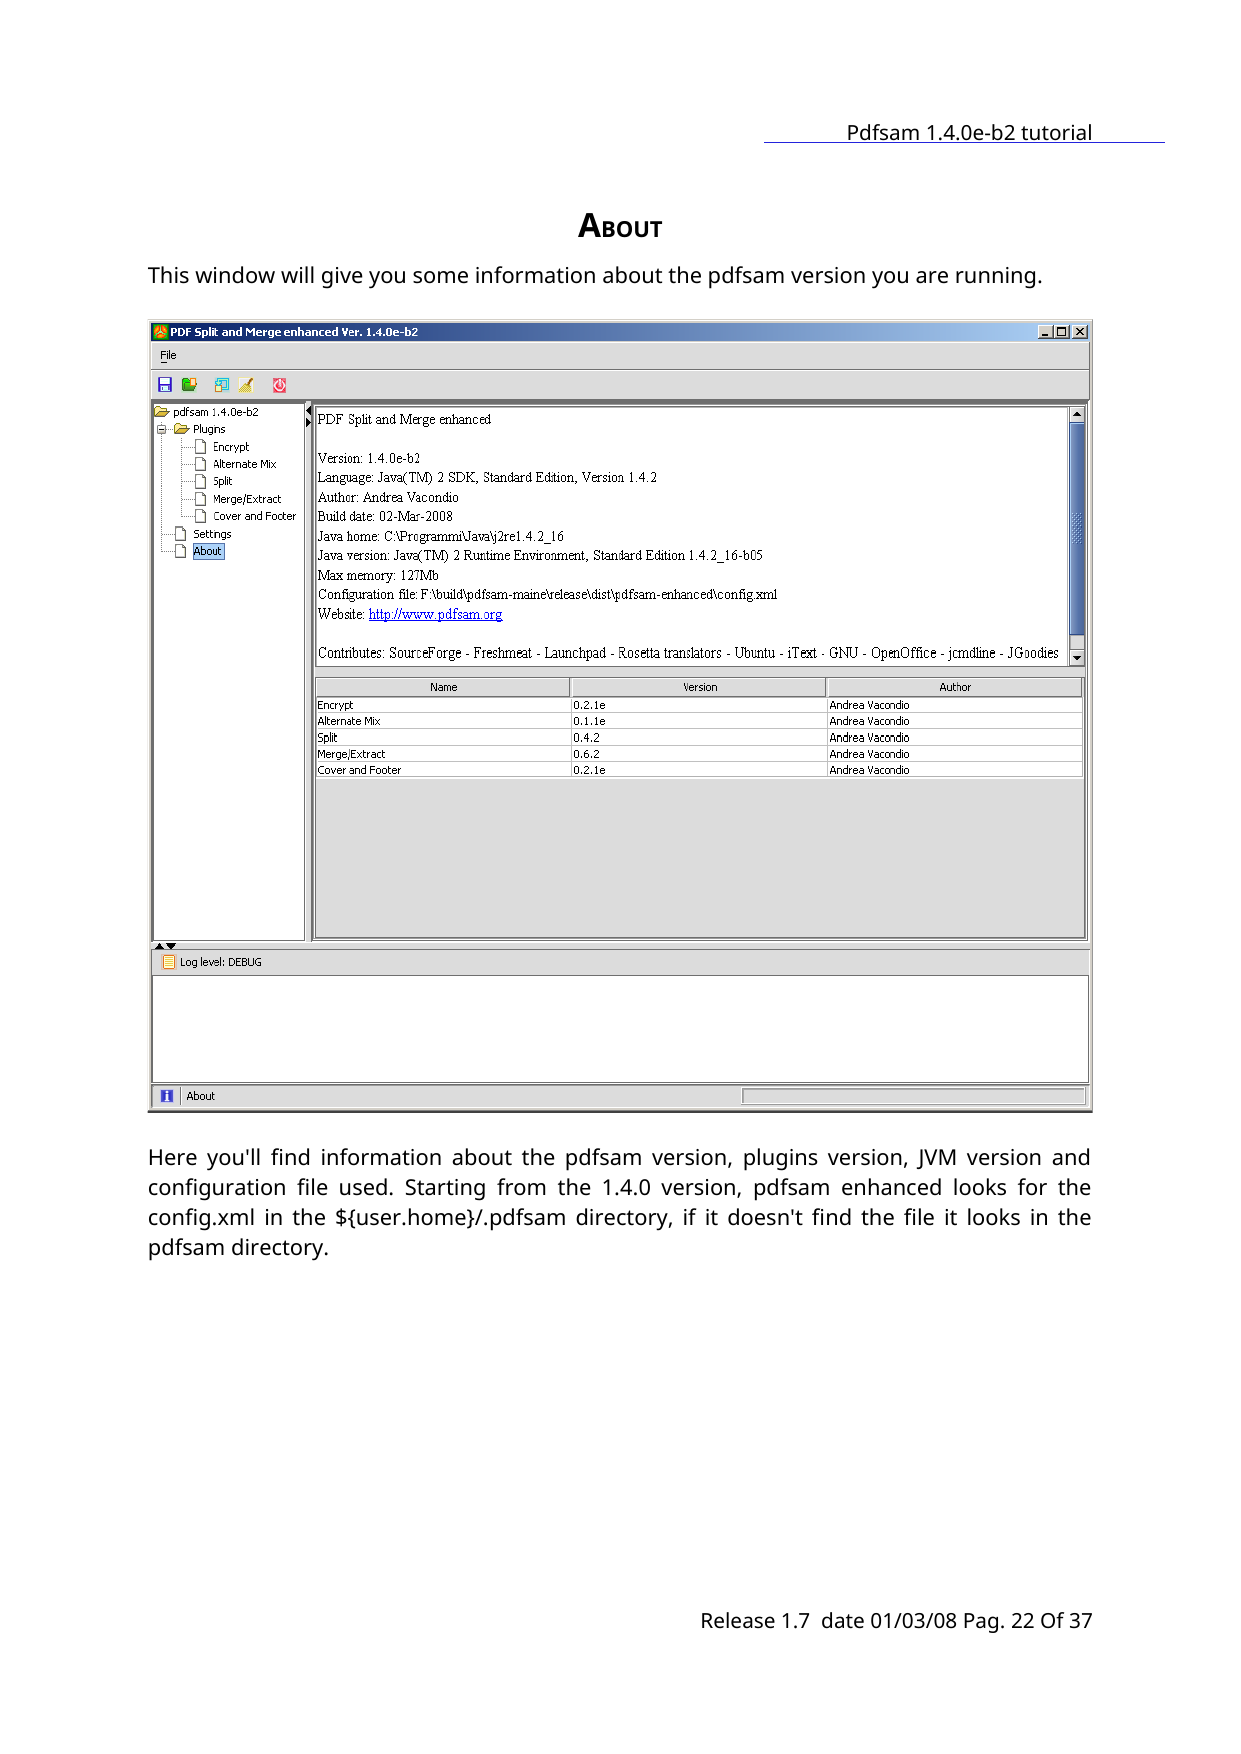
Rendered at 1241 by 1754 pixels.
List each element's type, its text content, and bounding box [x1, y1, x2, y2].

text About [148, 202, 1093, 247]
text This window will give you some information about the pdfsam version you are running. [148, 260, 1093, 290]
text Here you'll find information about the pdfsam version, plugins version, JVM version and configuration file used. Starting from the 1.4.0 version, pdfsam enhanced looks for the config.xml in the ${user.home}/.pdfsam directory, if it doesn't find the file it looks in the pdfsam directory. [148, 1142, 1093, 1261]
picture [147, 319, 1093, 1113]
